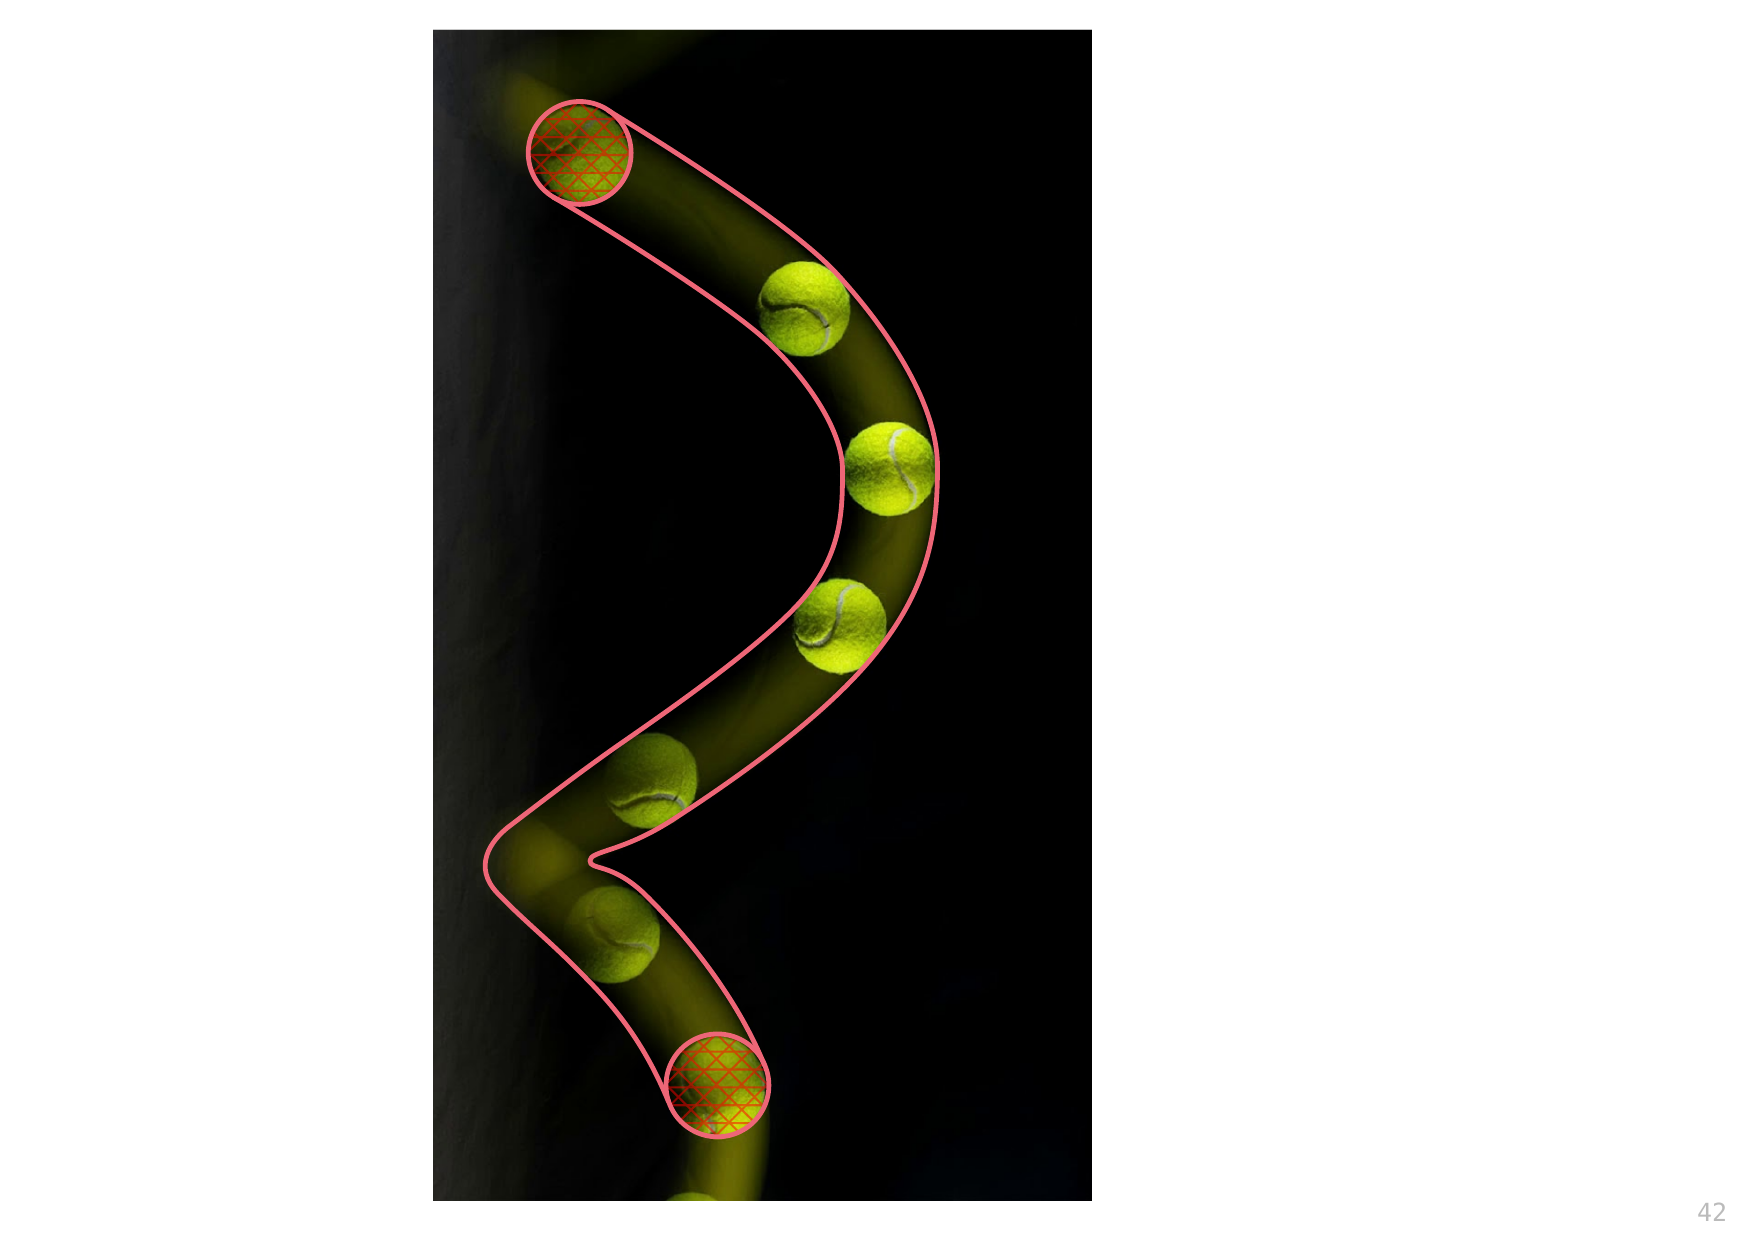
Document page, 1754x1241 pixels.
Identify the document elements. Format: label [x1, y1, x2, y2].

text_box [666, 1033, 769, 1137]
picture [432, 29, 1092, 1201]
text_box [528, 101, 632, 205]
